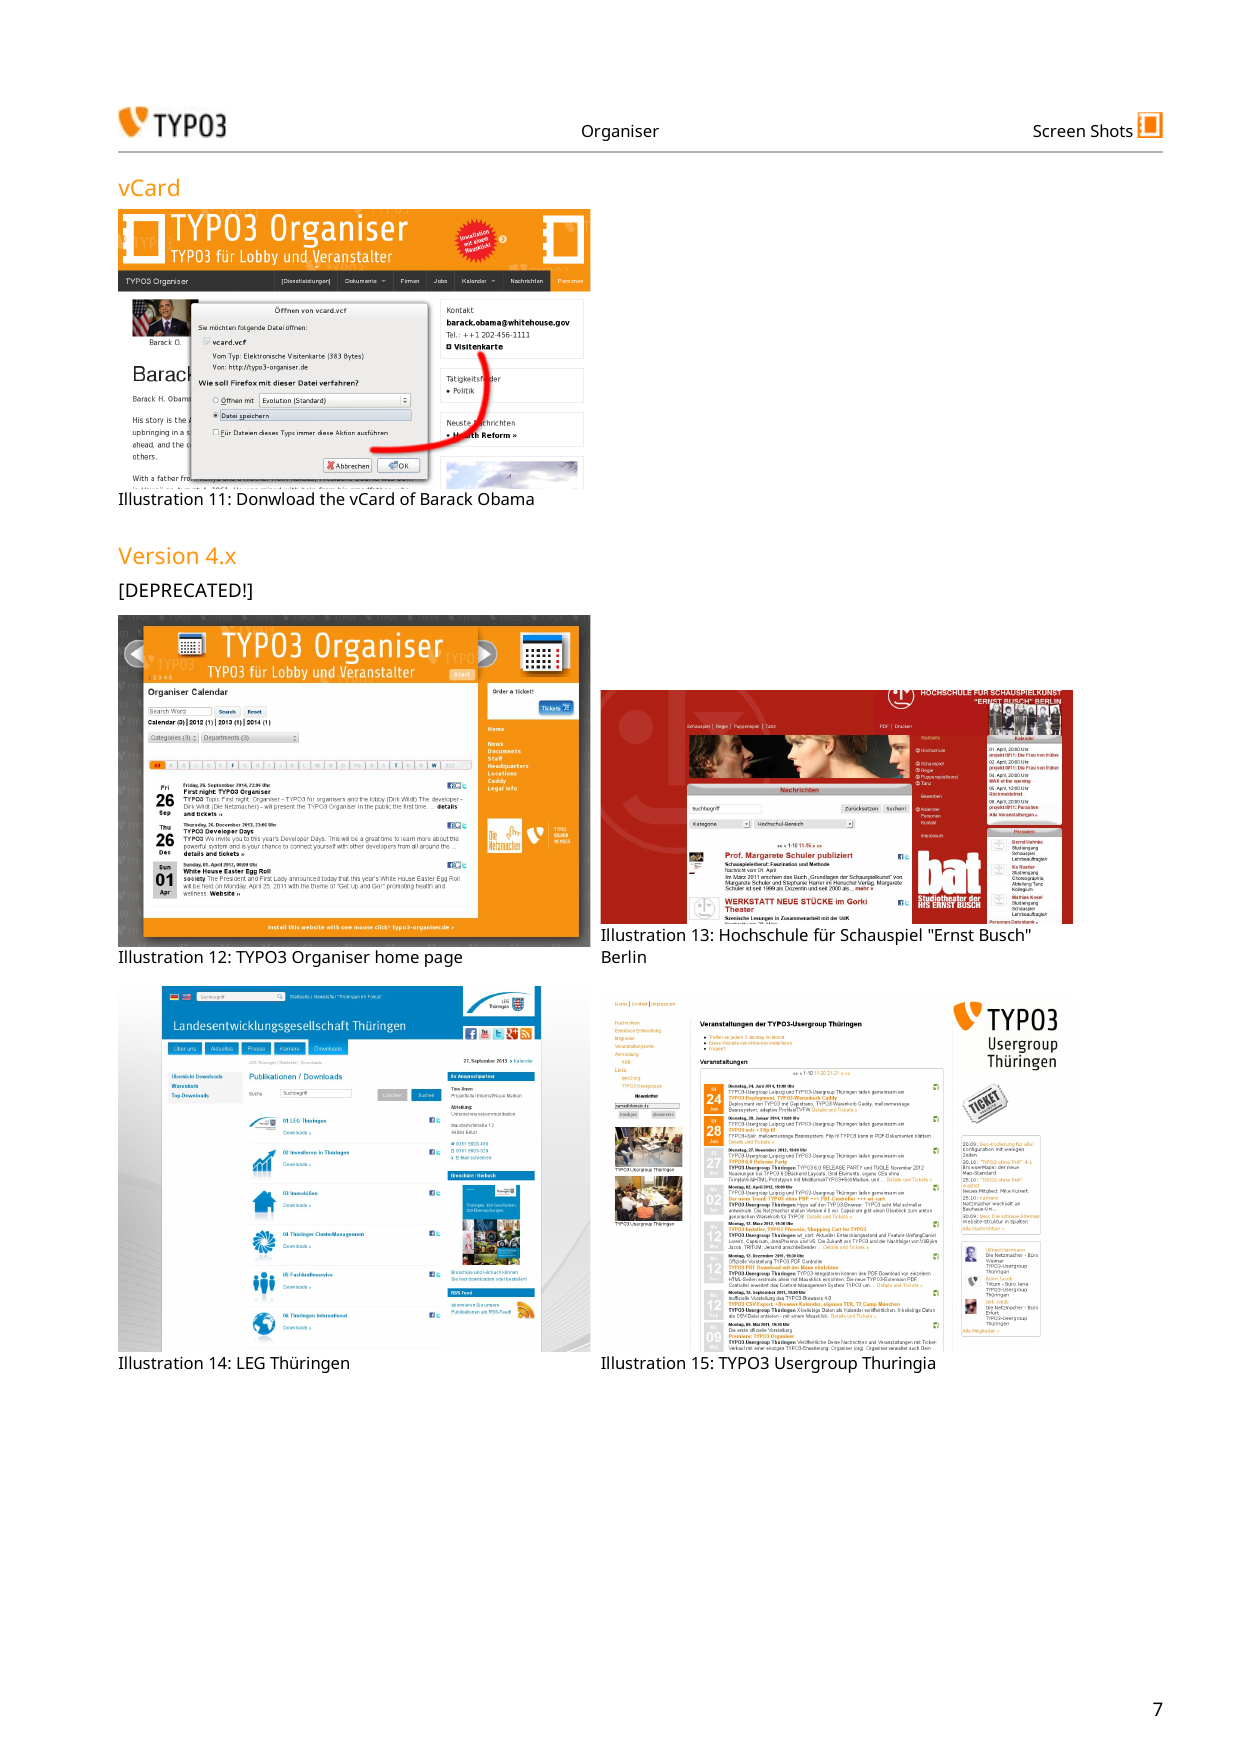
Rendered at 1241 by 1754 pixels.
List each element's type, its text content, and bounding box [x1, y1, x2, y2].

subtitle vCard [118, 172, 1163, 203]
picture [183, 994, 190, 1000]
picture [464, 986, 534, 1016]
text [DEPRECATED!] [118, 577, 1163, 603]
picture [600, 690, 1073, 924]
picture [118, 615, 591, 947]
picture [118, 986, 591, 1352]
picture [118, 106, 227, 138]
picture [391, 1024, 401, 1029]
text Illustration 15: TYPO3 Usergroup Thuringia [601, 1352, 1073, 1374]
subtitle Version 4.x [118, 540, 1163, 571]
text Illustration 14: LEG Thüringen [118, 1352, 591, 1374]
picture [170, 994, 178, 1000]
picture [282, 1024, 295, 1031]
picture [600, 994, 1073, 1352]
text Illustration 13: Hochschule für Schauspiel "Ernst Busch" Berlin [601, 924, 1073, 969]
text Illustration 11: Donwload the vCard of Barack Obama [118, 489, 591, 511]
picture [1137, 112, 1163, 138]
picture [196, 991, 285, 1002]
picture [118, 209, 591, 489]
text Illustration 12: TYPO3 Organiser home page [118, 947, 591, 969]
